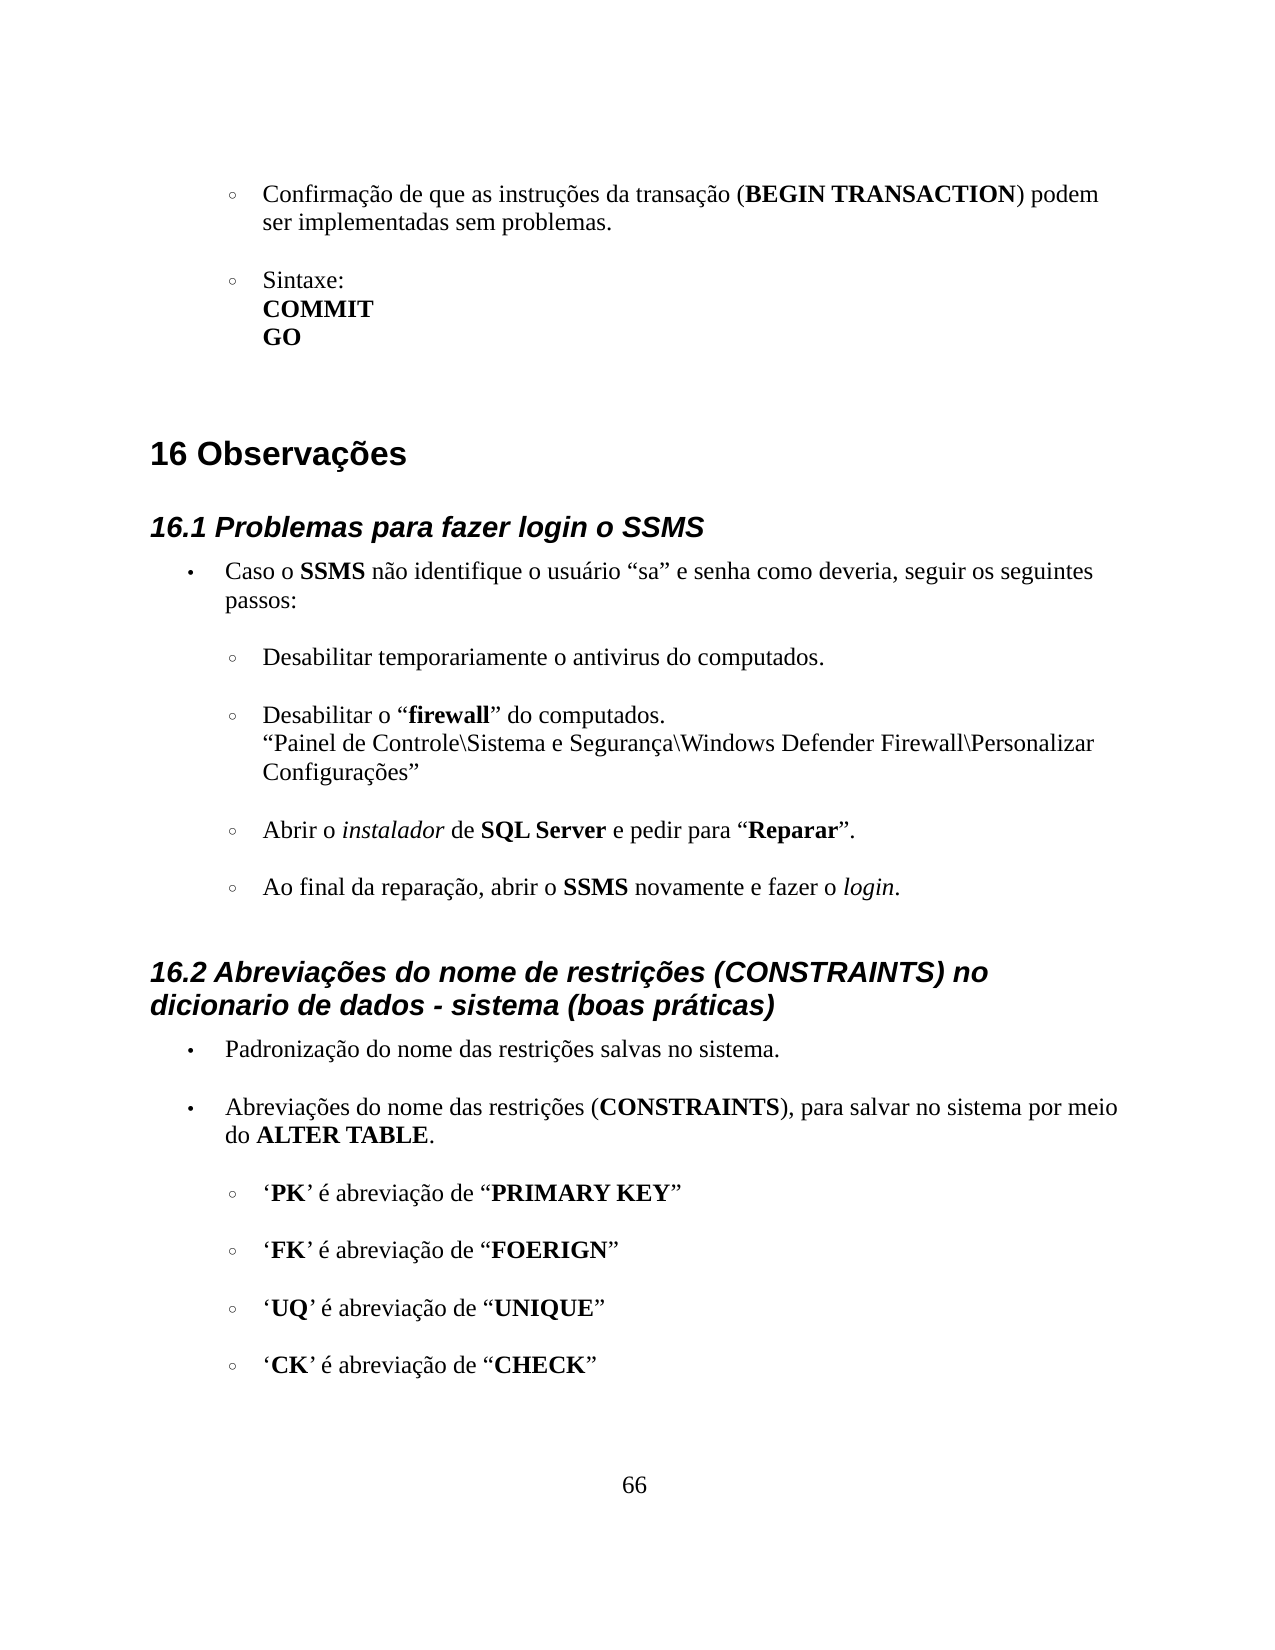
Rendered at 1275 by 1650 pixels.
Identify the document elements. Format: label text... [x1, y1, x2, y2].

list Padronização do nome das restrições salvas no sistema. [187, 1034, 1125, 1092]
list Abrir o instalador de SQL Server e pedir para “Reparar”. [225, 815, 1125, 872]
list [187, 150, 1125, 179]
list ‘PK’ é abreviação de “PRIMARY KEY” [225, 1178, 1125, 1236]
list Desabilitar o “firewall” do computados. “Painel de Controle\Sistema e Segurança\Windows Defender Firewall\Personalizar Configurações” [225, 700, 1125, 815]
list ‘FK’ é abreviação de “FOERIGN” [225, 1236, 1125, 1293]
list Desabilitar temporariamente o antivirus do computados. [225, 642, 1125, 700]
subtitle 16 Observações [150, 434, 1125, 472]
list ‘CK’ é abreviação de “CHECK” [225, 1351, 1125, 1408]
list Confirmação de que as instruções da transação (BEGIN TRANSACTION) podem ser implementadas sem problemas. [225, 179, 1125, 265]
list ‘UQ’ é abreviação de “UNIQUE” [225, 1293, 1125, 1351]
list Abreviações do nome das restrições (CONSTRAINTS), para salvar no sistema por meio do ALTER TABLE. [187, 1092, 1125, 1178]
subtitle 16.1 Problemas para fazer login o SSMS [150, 510, 1125, 543]
list Caso o SSMS não identifique o usuário “sa” e senha como deveria, seguir os seguintes passos: [187, 556, 1125, 642]
list Ao final da reparação, abrir o SSMS novamente e fazer o login. [225, 872, 1125, 930]
list Sintaxe: COMMIT GO [225, 265, 1125, 380]
subtitle 16.2 Abreviações do nome de restrições (CONSTRAINTS) no dicionario de dados - sistema (boas práticas) [150, 955, 1125, 1022]
